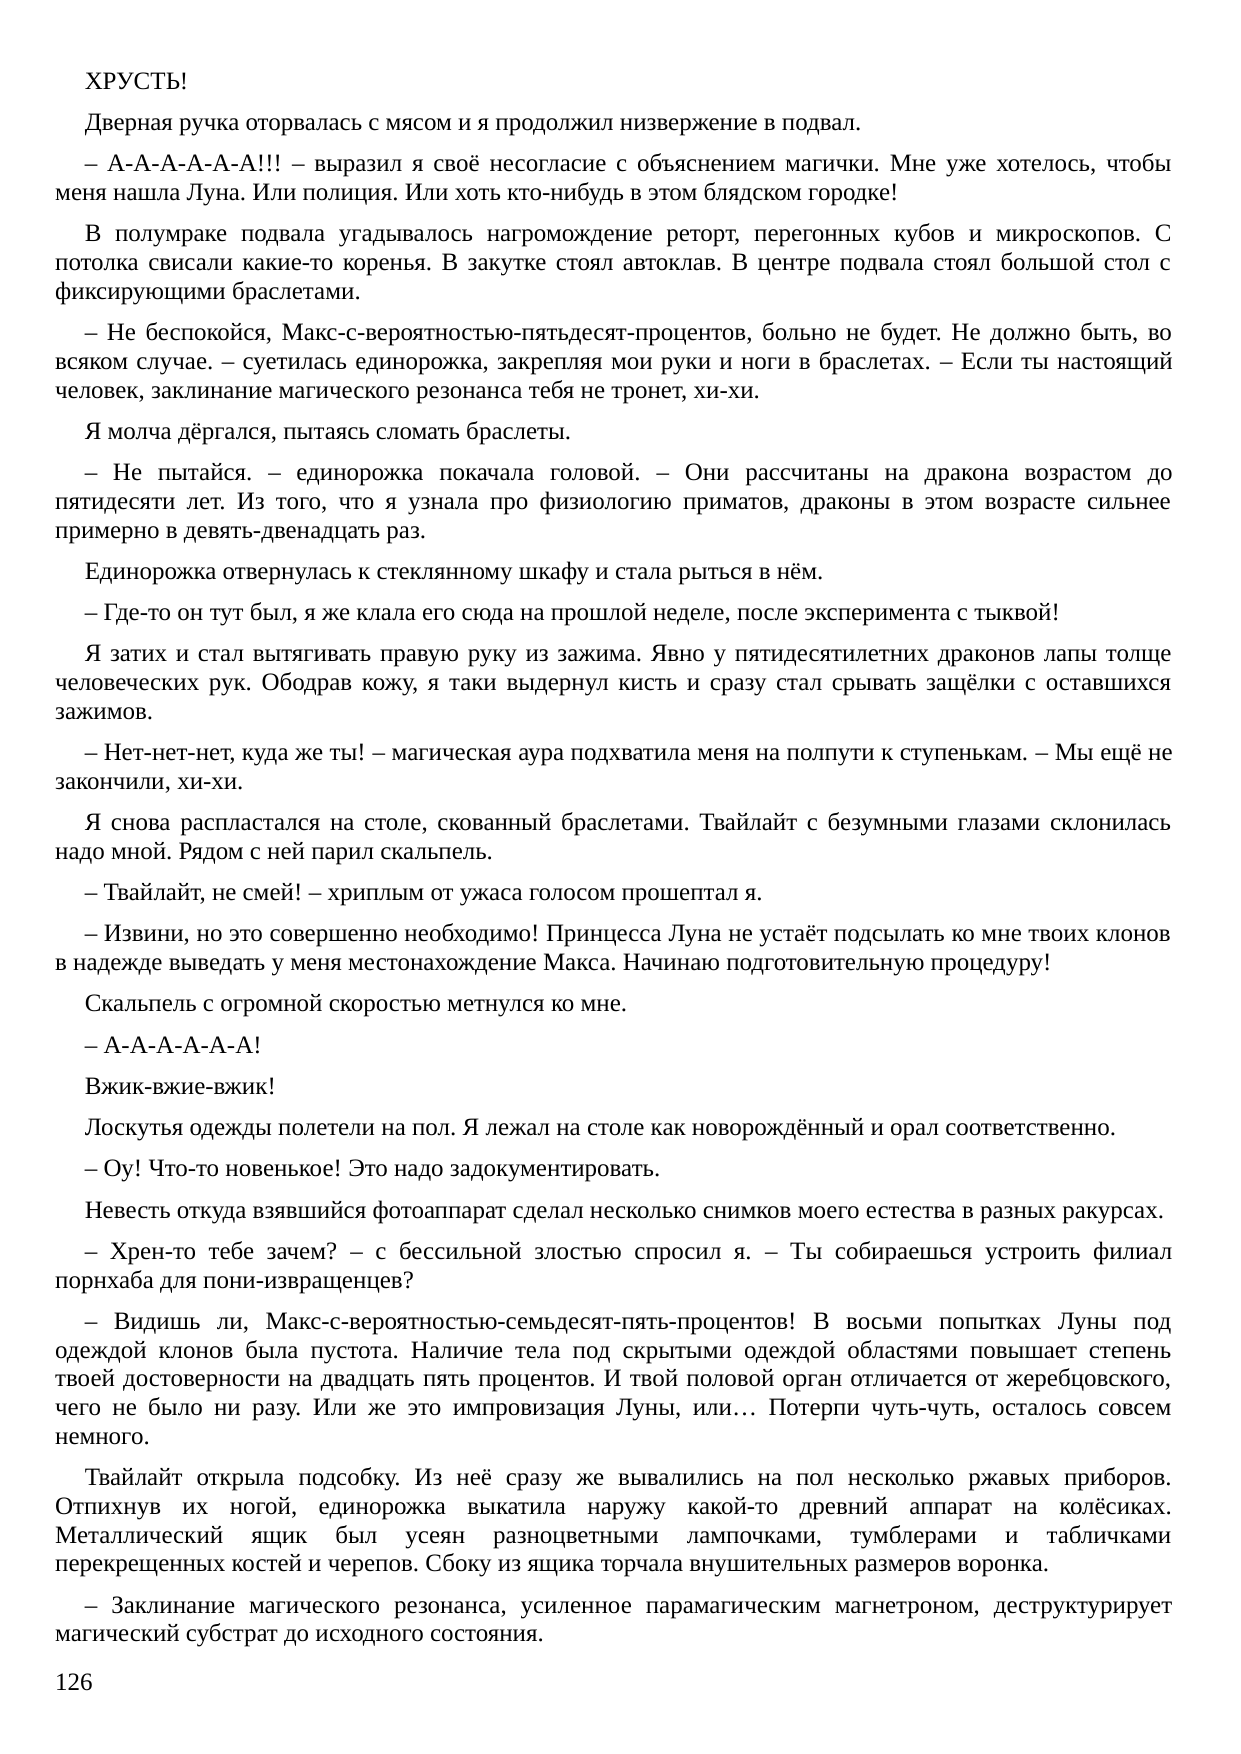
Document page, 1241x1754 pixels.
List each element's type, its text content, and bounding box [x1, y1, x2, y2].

text – Хрен-то тебе зачем? – с бессильной злостью спросил я. – Ты собираешься устроить филиал порнхаба для пони-извращенцев? [55, 1236, 1173, 1293]
text – А-А-А-А-А-А!!! – выразил я своё несогласие с объяснением магички. Мне уже хотелось, чтобы меня нашла Луна. Или полиция. Или хоть кто-нибудь в этом блядском городке! [55, 148, 1173, 206]
text Я молча дёргался, пытаясь сломать браслеты. [55, 416, 1173, 445]
text – Где-то он тут был, я же клала его сюда на прошлой неделе, после эксперимента с тыквой! [55, 597, 1173, 626]
text Я затих и стал вытягивать правую руку из зажима. Явно у пятидесятилетних драконов лапы толще человеческих рук. Ободрав кожу, я таки выдернул кисть и сразу стал срывать защёлки с оставшихся зажимов. [55, 638, 1173, 725]
text ХРУСТЬ! [55, 66, 1173, 95]
text – Оу! Что-то новенькое! Это надо задокументировать. [55, 1153, 1173, 1182]
text – Не беспокойся, Макс-с-вероятностью-пятьдесят-процентов, больно не будет. Не должно быть, во всяком случае. – суетилась единорожка, закрепляя мои руки и ноги в браслетах. – Если ты настоящий человек, заклинание магического резонанса тебя не тронет, хи-хи. [55, 317, 1173, 403]
text Скальпель с огромной скоростью метнулся ко мне. [55, 988, 1173, 1017]
text Твайлайт открыла подсобку. Из неё сразу же вывалились на пол несколько ржавых приборов. Отпихнув их ногой, единорожка выкатила наружу какой-то древний аппарат на колёсиках. Металлический ящик был усеян разноцветными лампочками, тумблерами и табличками перекрещенных костей и черепов. Сбоку из ящика торчала внушительных размеров воронка. [55, 1462, 1173, 1577]
text Я снова распластался на столе, скованный браслетами. Твайлайт с безумными глазами склонилась надо мной. Рядом с ней парил скальпель. [55, 807, 1173, 865]
text – Видишь ли, Макс-с-вероятностью-семьдесят-пять-процентов! В восьми попытках Луны под одеждой клонов была пустота. Наличие тела под скрытыми одеждой областями повышает степень твоей достоверности на двадцать пять процентов. И твой половой орган отличается от жеребцовского, чего не было ни разу. Или же это импровизация Луны, или… Потерпи чуть-чуть, осталось совсем немного. [55, 1306, 1173, 1450]
text – Не пытайся. – единорожка покачала головой. – Они рассчитаны на дракона возрастом до пятидесяти лет. Из того, что я узнала про физиологию приматов, драконы в этом возрасте сильнее примерно в девять-двенадцать раз. [55, 457, 1173, 543]
text – Извини, но это совершенно необходимо! Принцесса Луна не устаёт подсылать ко мне твоих клонов в надежде выведать у меня местонахождение Макса. Начинаю подготовительную процедуру! [55, 918, 1173, 976]
text Вжик-вжие-вжик! [55, 1071, 1173, 1100]
text – Заклинание магического резонанса, усиленное парамагическим магнетроном, деструктурирует магический субстрат до исходного состояния. [55, 1590, 1173, 1647]
text Невесть откуда взявшийся фотоаппарат сделал несколько снимков моего естества в разных ракурсах. [55, 1195, 1173, 1223]
text – Твайлайт, не смей! – хриплым от ужаса голосом прошептал я. [55, 877, 1173, 906]
text В полумраке подвала угадывалось нагромождение реторт, перегонных кубов и микроскопов. С потолка свисали какие-то коренья. В закутке стоял автоклав. В центре подвала стоял большой стол с фиксирующими браслетами. [55, 218, 1173, 305]
text – Нет-нет-нет, куда же ты! – магическая аура подхватила меня на полпути к ступенькам. – Мы ещё не закончили, хи-хи. [55, 737, 1173, 795]
text Единорожка отвернулась к стеклянному шкафу и стала рыться в нём. [55, 556, 1173, 585]
text – А-А-А-А-А-А! [55, 1030, 1173, 1058]
text Дверная ручка оторвалась с мясом и я продолжил низвержение в подвал. [55, 107, 1173, 136]
text Лоскутья одежды полетели на пол. Я лежал на столе как новорождённый и орал соответственно. [55, 1112, 1173, 1141]
